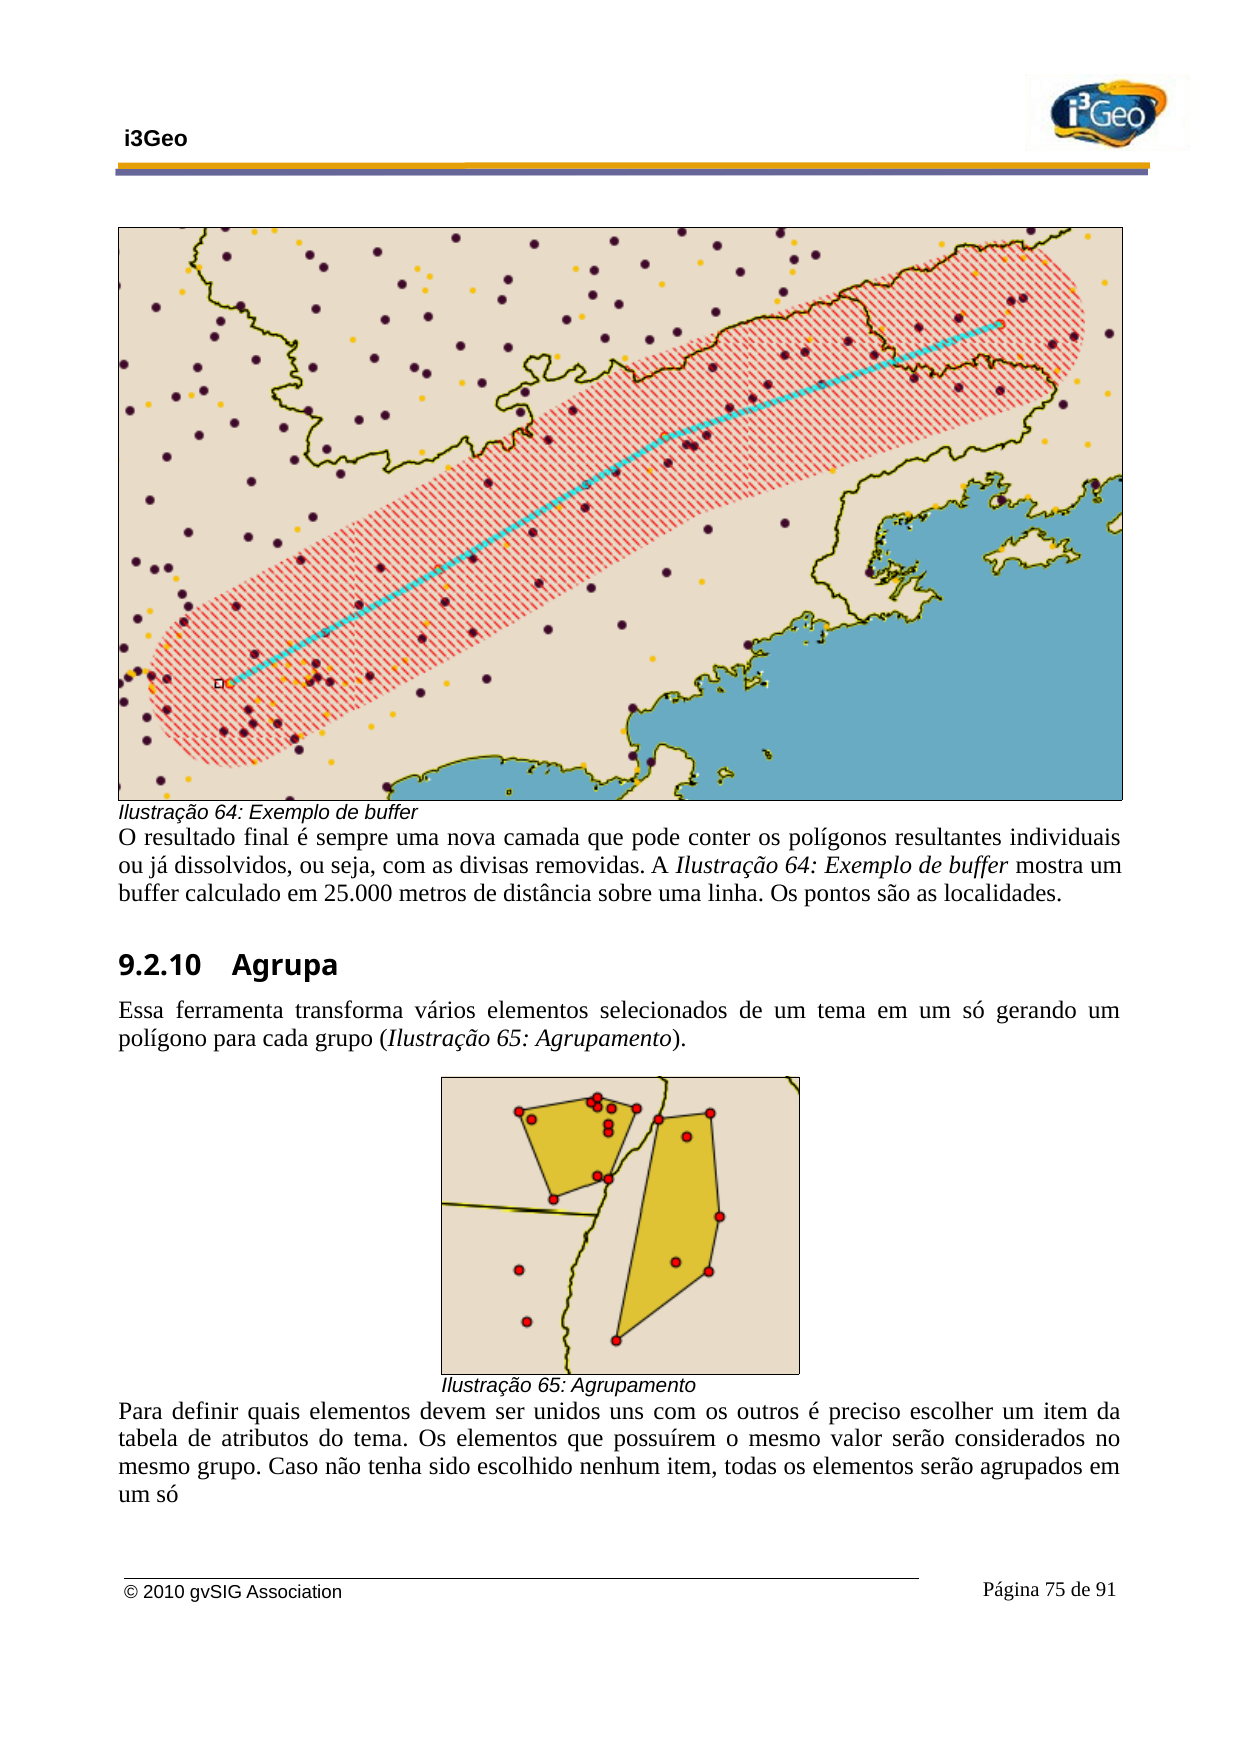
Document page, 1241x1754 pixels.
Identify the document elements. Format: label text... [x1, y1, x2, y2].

text Ilustração 64: Exemplo de buffer [118, 801, 1122, 823]
subtitle Agrupa [118, 944, 1122, 984]
picture [1025, 74, 1191, 151]
text Ilustração 65: Agrupamento [441, 1375, 799, 1397]
picture [442, 1078, 799, 1374]
picture [119, 228, 1122, 800]
text O resultado final é sempre uma nova camada que pode conter os polígonos resultantes individuais ou já dissolvidos, ou seja, com as divisas removidas. A Ilustração 64: Exemplo de buffer mostra um buffer calculado em 25.000 metros de distância sobre uma linha. Os pontos são as localidades. [118, 823, 1122, 907]
text [118, 214, 1122, 227]
text Essa ferramenta transforma vários elementos selecionados de um tema em um só gerando um polígono para cada grupo (Ilustração 65: Agrupamento). [118, 996, 1122, 1052]
text Para definir quais elementos devem ser unidos uns com os outros é preciso escolher um item da tabela de atributos do tema. Os elementos que possuírem o mesmo valor serão considerados no mesmo grupo. Caso não tenha sido escolhido nenhum item, todas os elementos serão agrupados em um só [118, 1370, 1122, 1508]
